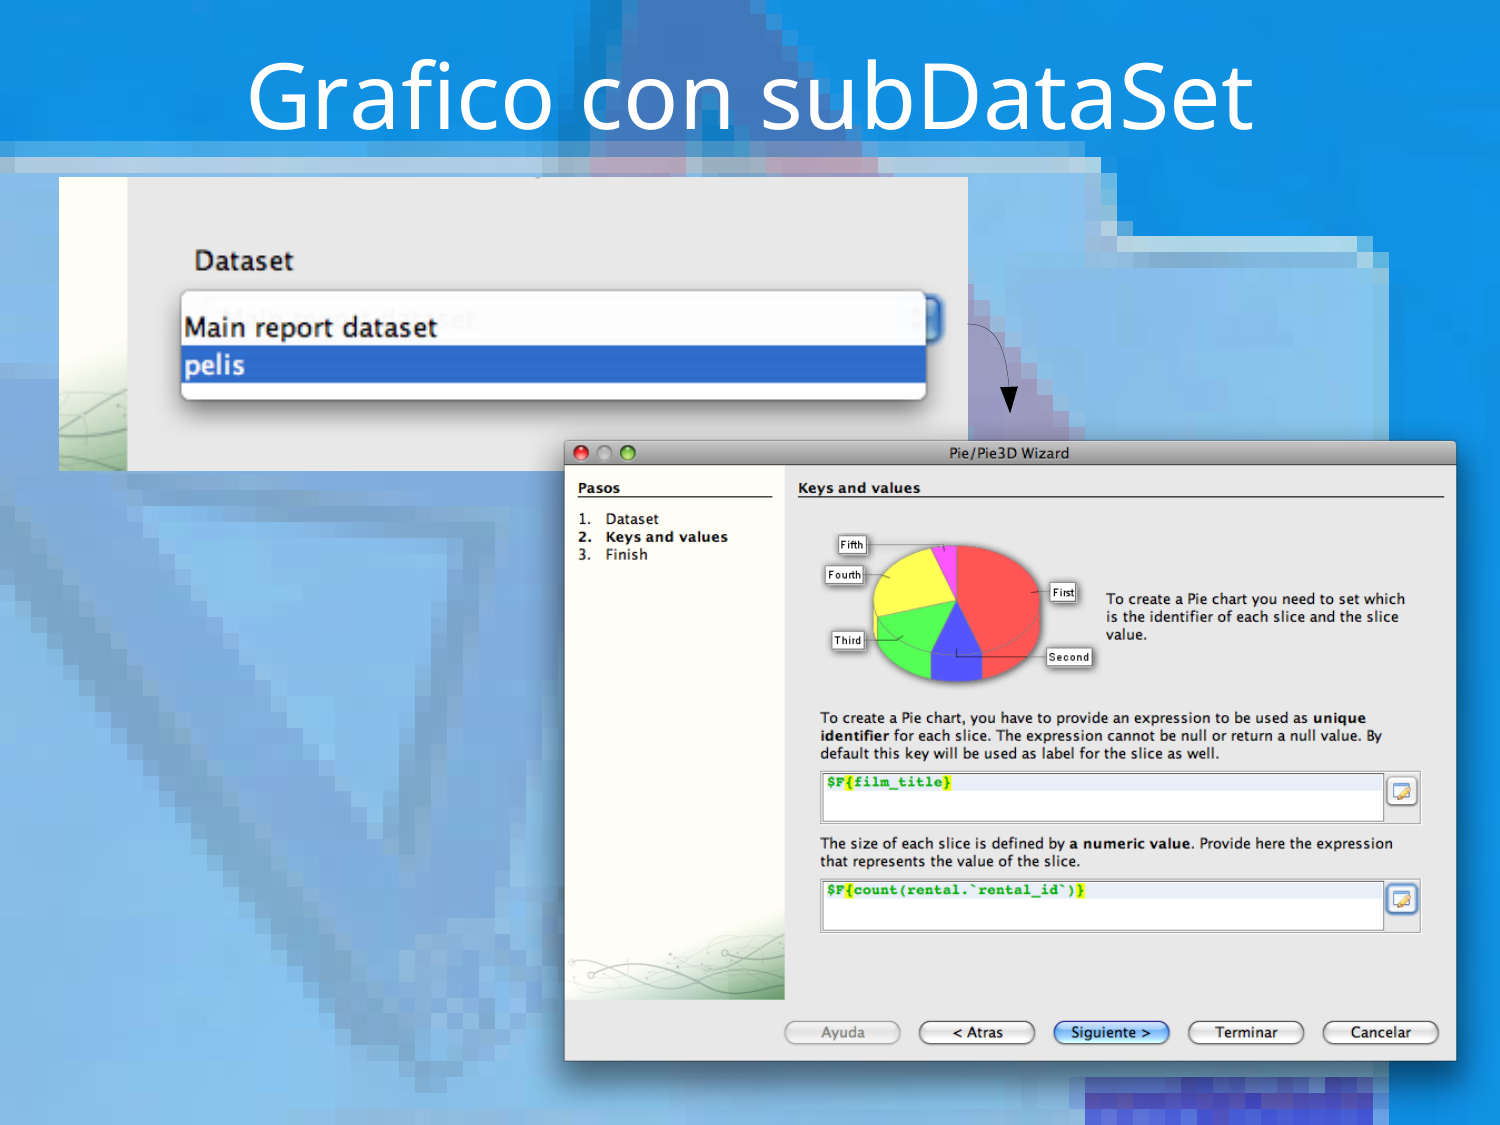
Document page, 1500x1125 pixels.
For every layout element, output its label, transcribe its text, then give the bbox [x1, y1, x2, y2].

picture [0, 0, 1500, 1125]
title Grafico con subDataSet [112, 0, 1388, 214]
